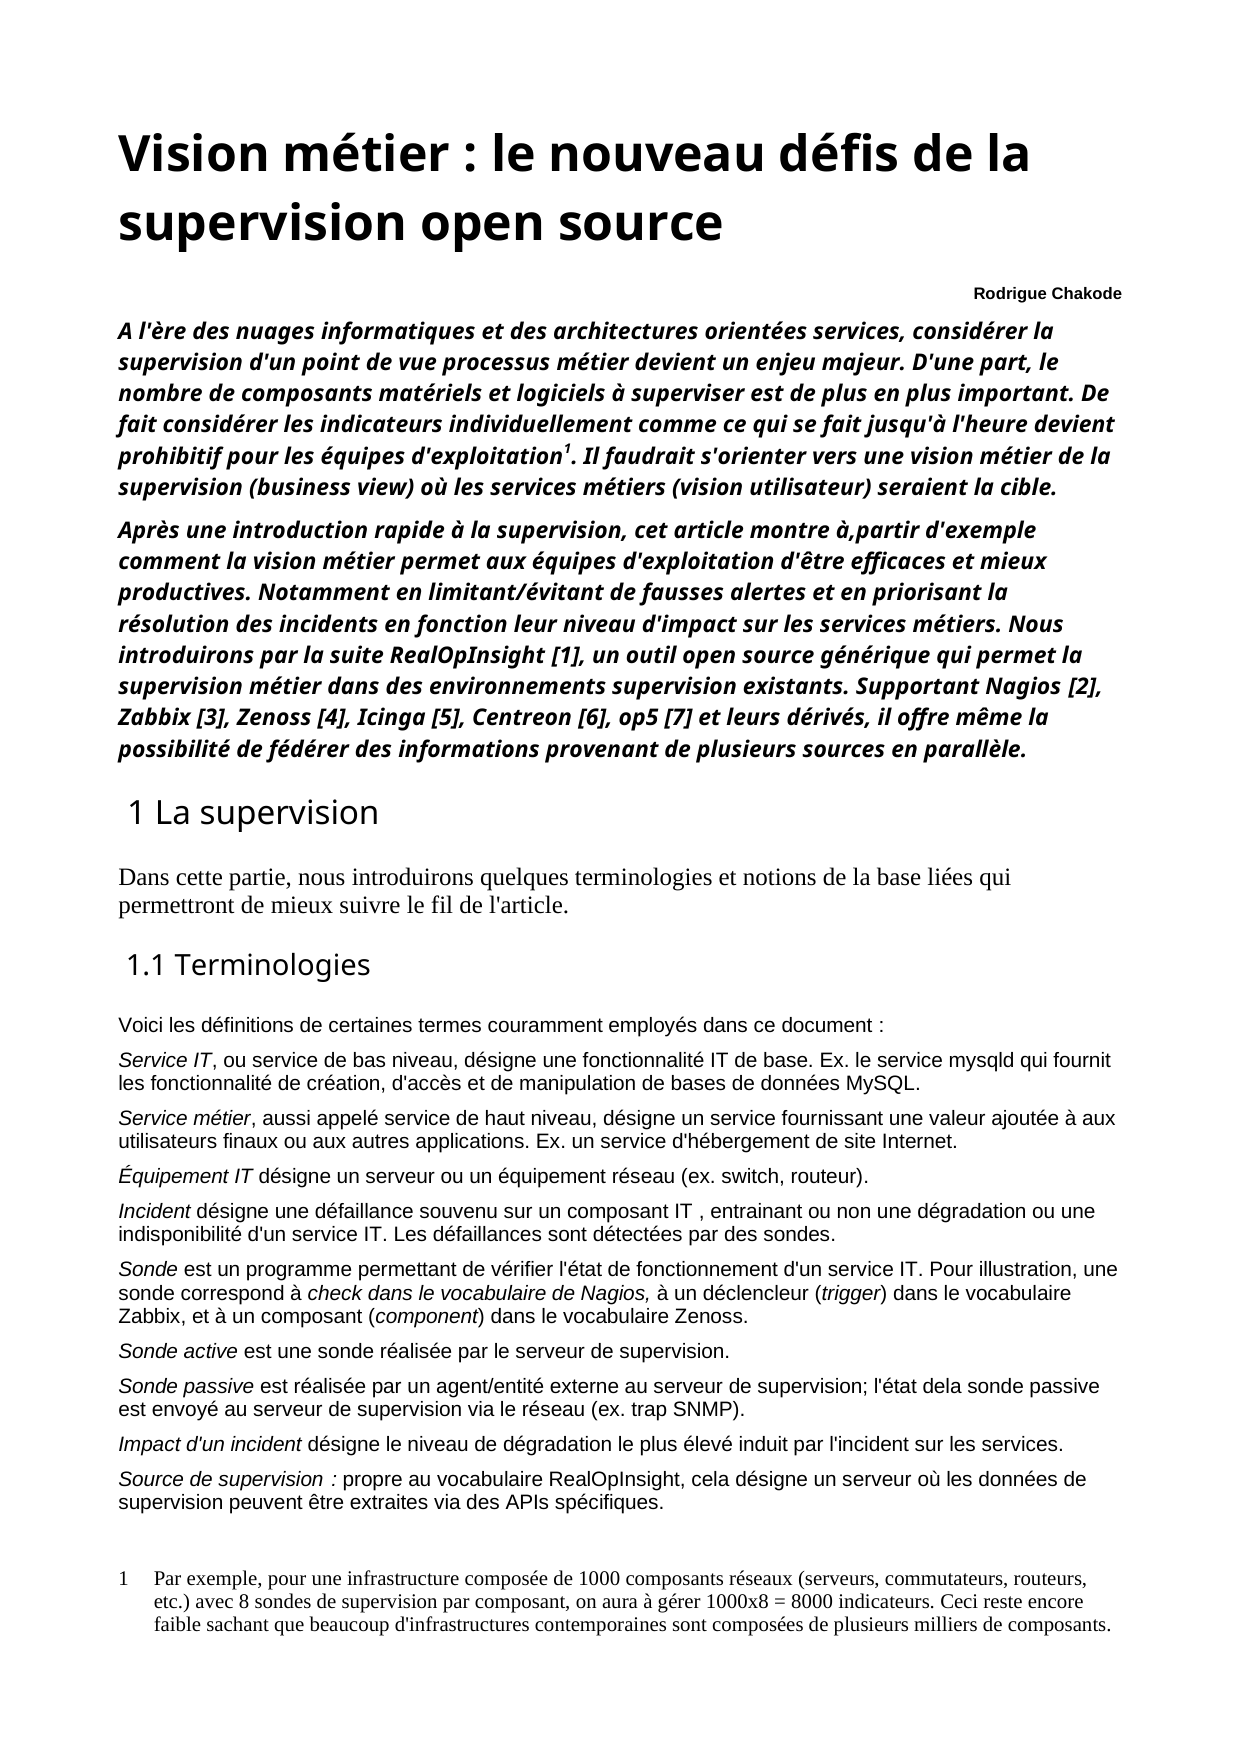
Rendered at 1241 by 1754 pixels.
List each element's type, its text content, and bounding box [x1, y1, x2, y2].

text Dans cette partie, nous introduirons quelques terminologies et notions de la base liées qui permettront de mieux suivre le fil de l'article. [118, 863, 1122, 919]
text Sonde est un programme permettant de vérifier l'état de fonctionnement d'un service IT. Pour illustration, une sonde correspond à check dans le vocabulaire de Nagios, à un déclencleur (trigger) dans le vocabulaire Zabbix, et à un composant (component) dans le vocabulaire Zenoss. [118, 1258, 1122, 1328]
subtitle Terminologies [118, 944, 1122, 984]
text Service métier, aussi appelé service de haut niveau, désigne un service fournissant une valeur ajoutée à aux utilisateurs finaux ou aux autres applications. Ex. un service d'hébergement de site Internet. [118, 1106, 1122, 1153]
text Après une introduction rapide à la supervision, cet article montre à,partir d'exemple comment la vision métier permet aux équipes d'exploitation d'être efficaces et mieux productives. Notamment en limitant/évitant de fausses alertes et en priorisant la résolution des incidents en fonction leur niveau d'impact sur les services métiers. Nous introduirons par la suite RealOpInsight [1], un outil open source générique qui permet la supervision métier dans des environnements supervision existants. Supportant Nagios [2], Zabbix [3], Zenoss [4], Icinga [5], Centreon [6], op5 [7] et leurs dérivés, il offre même la possibilité de fédérer des informations provenant de plusieurs sources en parallèle. [118, 514, 1122, 764]
text Sonde passive est réalisée par un agent/entité externe au serveur de supervision; l'état dela sonde passive est envoyé au serveur de supervision via le réseau (ex. trap SNMP). [118, 1374, 1122, 1421]
text Équipement IT désigne un serveur ou un équipement réseau (ex. switch, routeur). [118, 1165, 1122, 1188]
subtitle La supervision [118, 789, 1122, 834]
text Impact d'un incident désigne le niveau de dégradation le plus élevé induit par l'incident sur les services. [118, 1433, 1122, 1456]
text Voici les définitions de certaines termes couramment employés dans ce document : [118, 1013, 1122, 1036]
subtitle Vision métier : le nouveau défis de la supervision open source [118, 118, 1122, 254]
text Par exemple, pour une infrastructure composée de 1000 composants réseaux (serveurs, commutateurs, routeurs, etc.) avec 8 sondes de supervision par composant, on aura à gérer 1000x8 = 8000 indicateurs. Ceci reste encore faible sachant que beaucoup d'infrastructures contemporaines sont composées de plusieurs milliers de composants. [118, 1567, 1122, 1636]
text A l'ère des nuages informatiques et des architectures orientées services, considérer la supervision d'un point de vue processus métier devient un enjeu majeur. D'une part, le nombre de composants matériels et logiciels à superviser est de plus en plus important. De fait considérer les indicateurs individuellement comme ce qui se fait jusqu'à l'heure devient prohibitif pour les équipes d'exploitation. Il faudrait s'orienter vers une vision métier de la supervision (business view) où les services métiers (vision utilisateur) seraient la cible. [118, 314, 1122, 502]
text Service IT, ou service de bas niveau, désigne une fonctionnalité IT de base. Ex. le service mysqld qui fournit les fonctionnalité de création, d'accès et de manipulation de bases de données MySQL. [118, 1048, 1122, 1095]
text Source de supervision : propre au vocabulaire RealOpInsight, cela désigne un serveur où les données de supervision peuvent être extraites via des APIs spécifiques. [118, 1468, 1122, 1514]
text Sonde active est une sonde réalisée par le serveur de supervision. [118, 1339, 1122, 1363]
text Incident désigne une défaillance souvenu sur un composant IT , entrainant ou non une dégradation ou une indisponibilité d'un service IT. Les défaillances sont détectées par des sondes. [118, 1200, 1122, 1246]
text Rodrigue Chakode [118, 284, 1122, 303]
